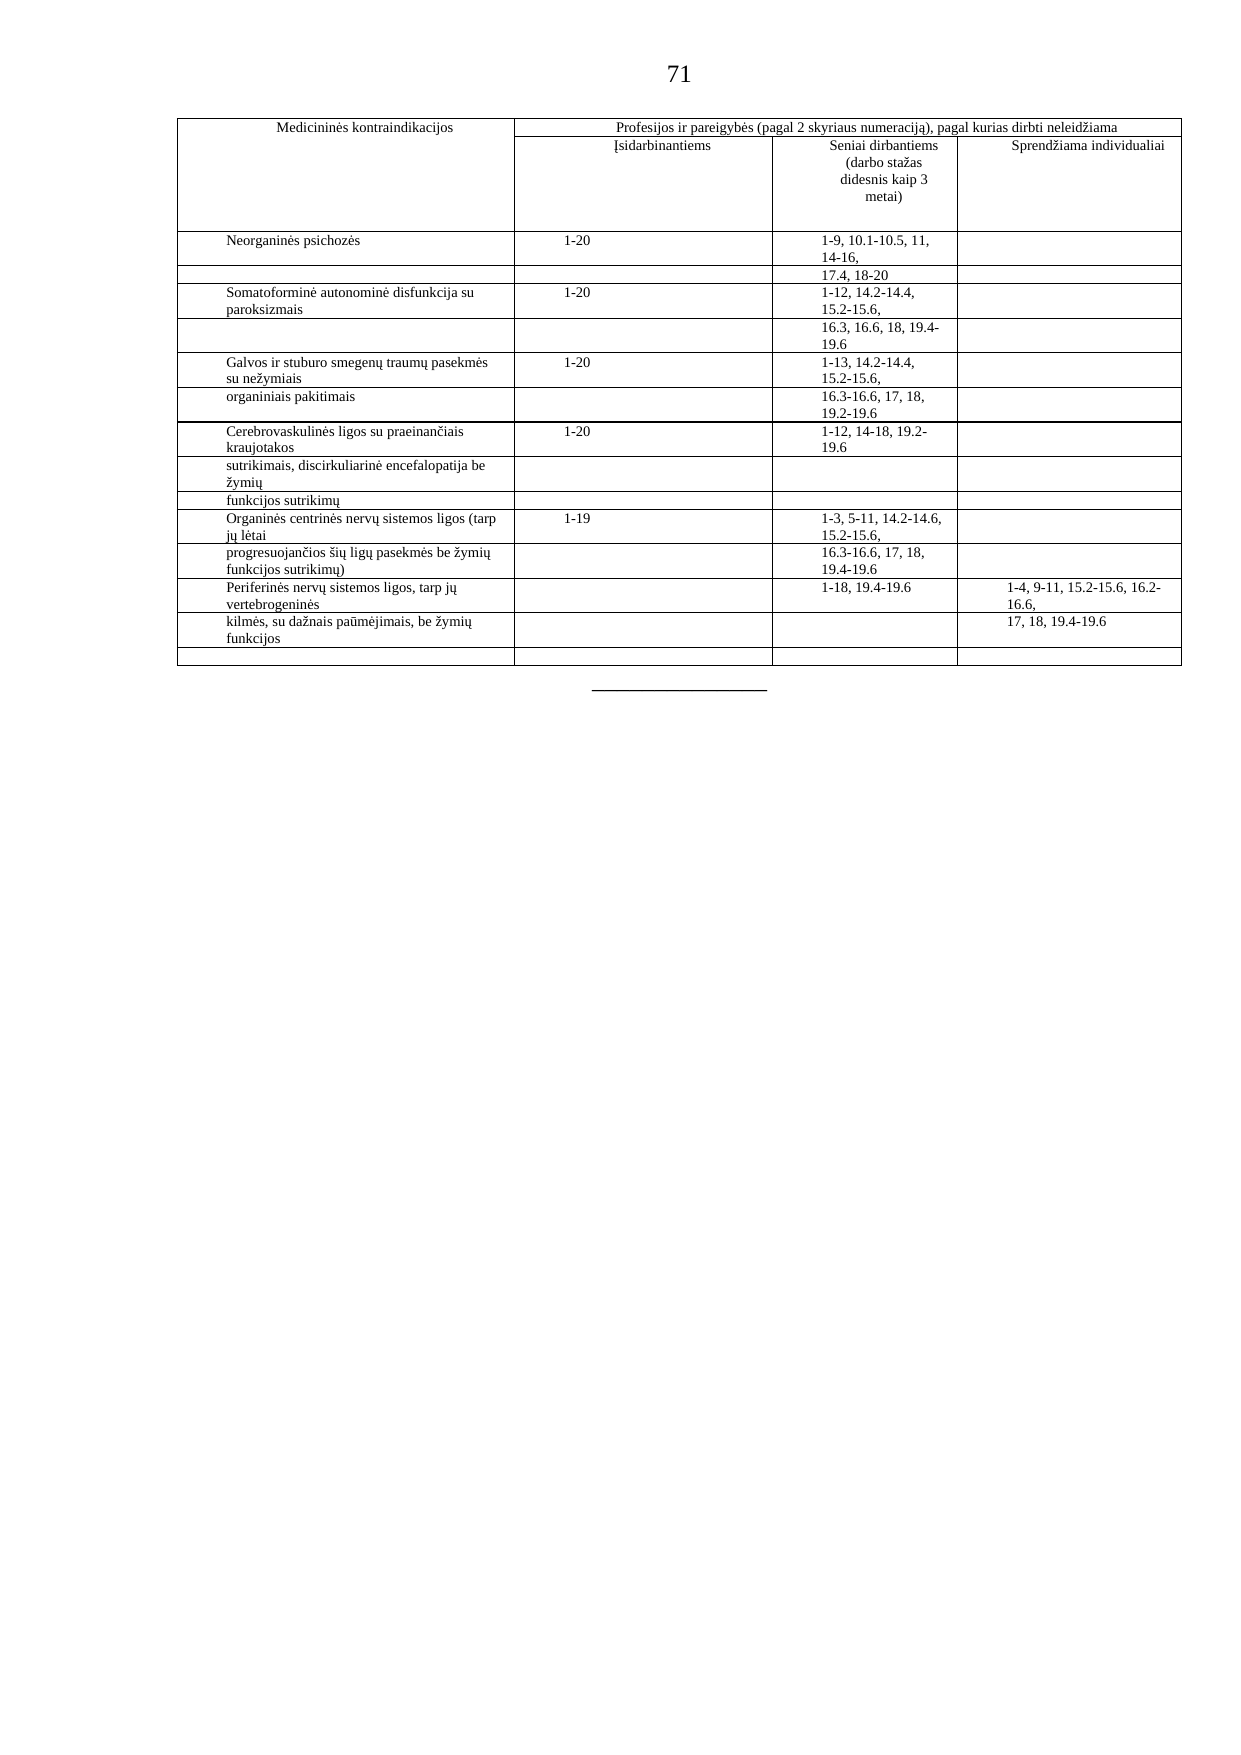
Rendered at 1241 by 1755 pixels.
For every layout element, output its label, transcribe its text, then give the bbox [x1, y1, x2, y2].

table_cell 1-4, 9-11, 15.2-15.6, 16.2-16.6, [958, 579, 1181, 612]
table_cell 16.3-16.6, 17, 18, 19.2-19.6 [773, 388, 957, 421]
text ______________ [177, 666, 1181, 694]
table_cell 1-20 [515, 284, 772, 318]
table_cell 1-12, 14.2-14.4, 15.2-15.6, [773, 284, 957, 318]
table_cell [958, 423, 1181, 456]
table_cell [958, 353, 1181, 387]
table_cell progresuojančios šių ligų pasekmės be žymių funkcijos sutrikimų) [178, 544, 514, 578]
table_cell Seniai dirbantiems (darbo stažas didesnis kaip 3 metai) [773, 137, 957, 231]
table_cell 1-9, 10.1-10.5, 11, 14-16, [773, 232, 957, 265]
table_cell [958, 457, 1181, 491]
table_cell [515, 388, 772, 421]
table_cell 16.3, 16.6, 18, 19.4-19.6 [773, 319, 957, 352]
table_cell [958, 319, 1181, 352]
table_cell Galvos ir stuburo smegenų traumų pasekmės su nežymiais [178, 353, 514, 387]
table_cell [515, 492, 772, 508]
table_cell Cerebrovaskulinės ligos su praeinančiais kraujotakos [178, 423, 514, 456]
table_cell Somatoforminė autonominė disfunkcija su paroksizmais [178, 284, 514, 318]
table_cell Įsidarbinantiems [515, 137, 772, 231]
table_cell funkcijos sutrikimų [178, 492, 514, 508]
table_cell 1-13, 14.2-14.4, 15.2-15.6, [773, 353, 957, 387]
table_cell [958, 266, 1181, 283]
table_cell [958, 510, 1181, 543]
table_header Medicininės kontraindikacijos [178, 119, 514, 231]
table_cell [773, 492, 957, 508]
table_cell [958, 648, 1181, 664]
table_cell Sprendžiama individualiai [958, 137, 1181, 231]
table_cell sutrikimais, discirkuliarinė encefalopatija be žymių [178, 457, 514, 491]
table_cell 1-18, 19.4-19.6 [773, 579, 957, 612]
table_cell 17, 18, 19.4-19.6 [958, 613, 1181, 647]
table_cell 17.4, 18-20 [773, 266, 957, 283]
table_cell organiniais pakitimais [178, 388, 514, 421]
table_cell 1-19 [515, 510, 772, 543]
table_cell 1-20 [515, 423, 772, 456]
table_cell [958, 388, 1181, 421]
table_cell [178, 648, 514, 664]
table_cell [773, 457, 957, 491]
table_cell [515, 579, 772, 612]
table_cell [515, 613, 772, 647]
table_cell Periferinės nervų sistemos ligos, tarp jų vertebrogeninės [178, 579, 514, 612]
table_cell [958, 232, 1181, 265]
table_cell [515, 648, 772, 664]
table_cell 1-12, 14-18, 19.2-19.6 [773, 423, 957, 456]
table_cell Organinės centrinės nervų sistemos ligos (tarp jų lėtai [178, 510, 514, 543]
table_cell Neorganinės psichozės [178, 232, 514, 265]
table_cell [178, 319, 514, 352]
table_cell [773, 648, 957, 664]
table_cell 1-3, 5-11, 14.2-14.6, 15.2-15.6, [773, 510, 957, 543]
table_cell [178, 266, 514, 283]
table_cell [958, 544, 1181, 578]
table_cell [515, 319, 772, 352]
table_cell 16.3-16.6, 17, 18, 19.4-19.6 [773, 544, 957, 578]
table_cell 1-20 [515, 232, 772, 265]
table_cell [958, 492, 1181, 508]
table_cell [515, 457, 772, 491]
table_header Profesijos ir pareigybės (pagal 2 skyriaus numeraciją), pagal kurias dirbti neleidžiama [515, 119, 1181, 136]
table_cell [515, 266, 772, 283]
table_cell 1-20 [515, 353, 772, 387]
table_cell kilmės, su dažnais paūmėjimais, be žymių funkcijos [178, 613, 514, 647]
table_cell [958, 284, 1181, 318]
table_cell [515, 544, 772, 578]
table_cell [773, 613, 957, 647]
